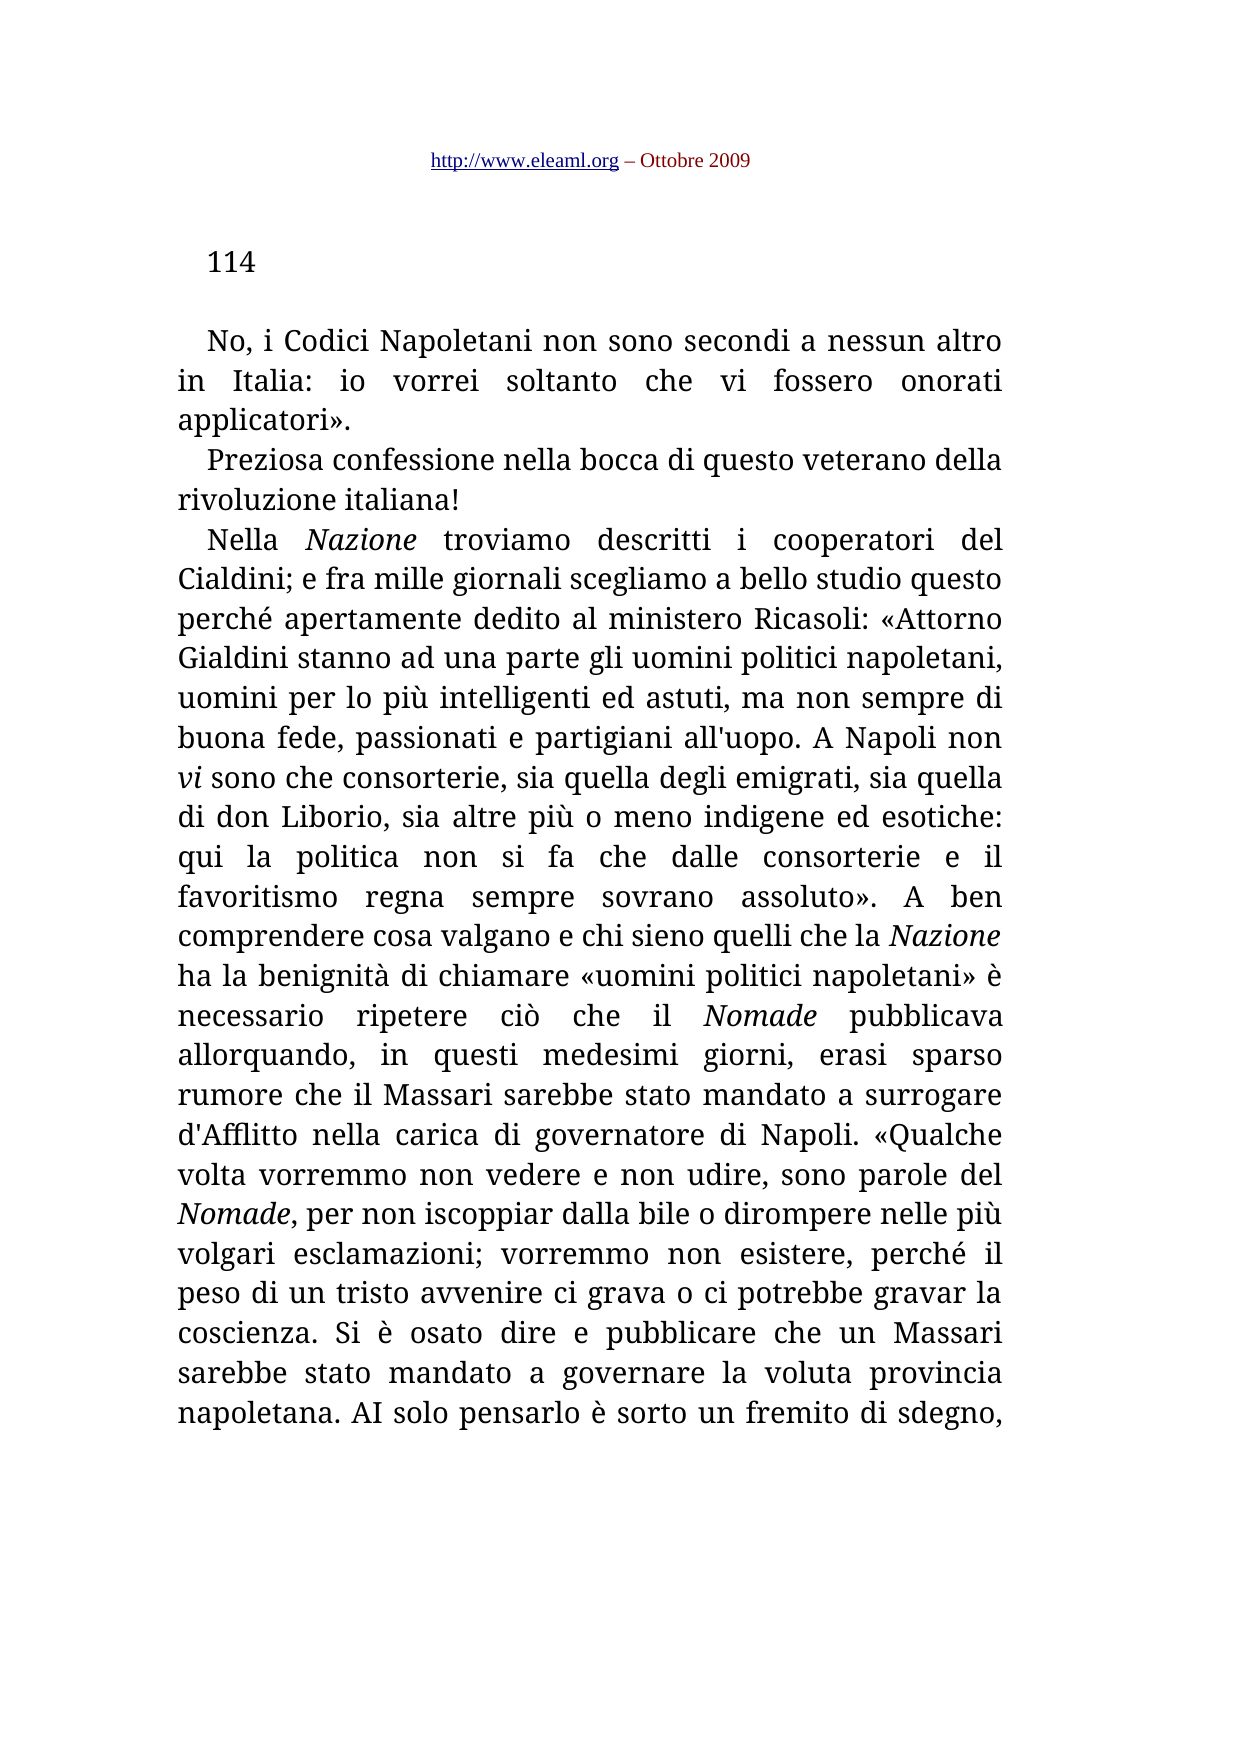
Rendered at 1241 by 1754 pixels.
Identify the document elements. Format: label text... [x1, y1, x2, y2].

text Nella Nazione troviamo descritti i cooperatori del Cialdini; e fra mille giornali scegliamo a bello studio questo perché apertamente dedito al ministero Ricasoli: «Attorno Gialdini stanno ad una parte gli uomini politici napoletani, uomini per lo più intelligenti ed astuti, ma non sempre di buona fede, passionati e partigiani all'uopo. A Napoli non vi sono che consorterie, sia quella degli emigrati, sia quella di don Liborio, sia altre più o meno indigene ed esotiche: qui la politica non si fa che dalle consorterie e il favoritismo regna sempre sovrano assoluto». A ben comprendere cosa valgano e chi sieno quelli che la Nazione ha la benignità di chiamare «uomini politici napoletani» è necessario ripetere ciò che il Nomade pubblicava allorquando, in questi medesimi giorni, erasi sparso rumore che il Massari sarebbe stato mandato a surrogare d'Afflitto nella carica di governatore di Napoli. «Qualche volta vorremmo non vedere e non udire, sono parole del Nomade, per non iscoppiar dalla bile o dirompere nelle più volgari esclamazioni; vorremmo non esistere, perché il peso di un tristo avvenire ci grava o ci potrebbe gravar la coscienza. Si è osato dire e pubblicare che un Massari sarebbe stato mandato a governare la voluta provincia napoletana. AI solo pensarlo è sorto un fremito di sdegno, [177, 519, 1004, 1432]
text 114 [177, 241, 1004, 281]
text Preziosa confessione nella bocca di questo veterano della rivoluzione italiana! [177, 439, 1004, 519]
text No, i Codici Napoletani non sono secondi a nessun altro in Italia: io vorrei soltanto che vi fossero onorati applicatori». [177, 320, 1004, 439]
